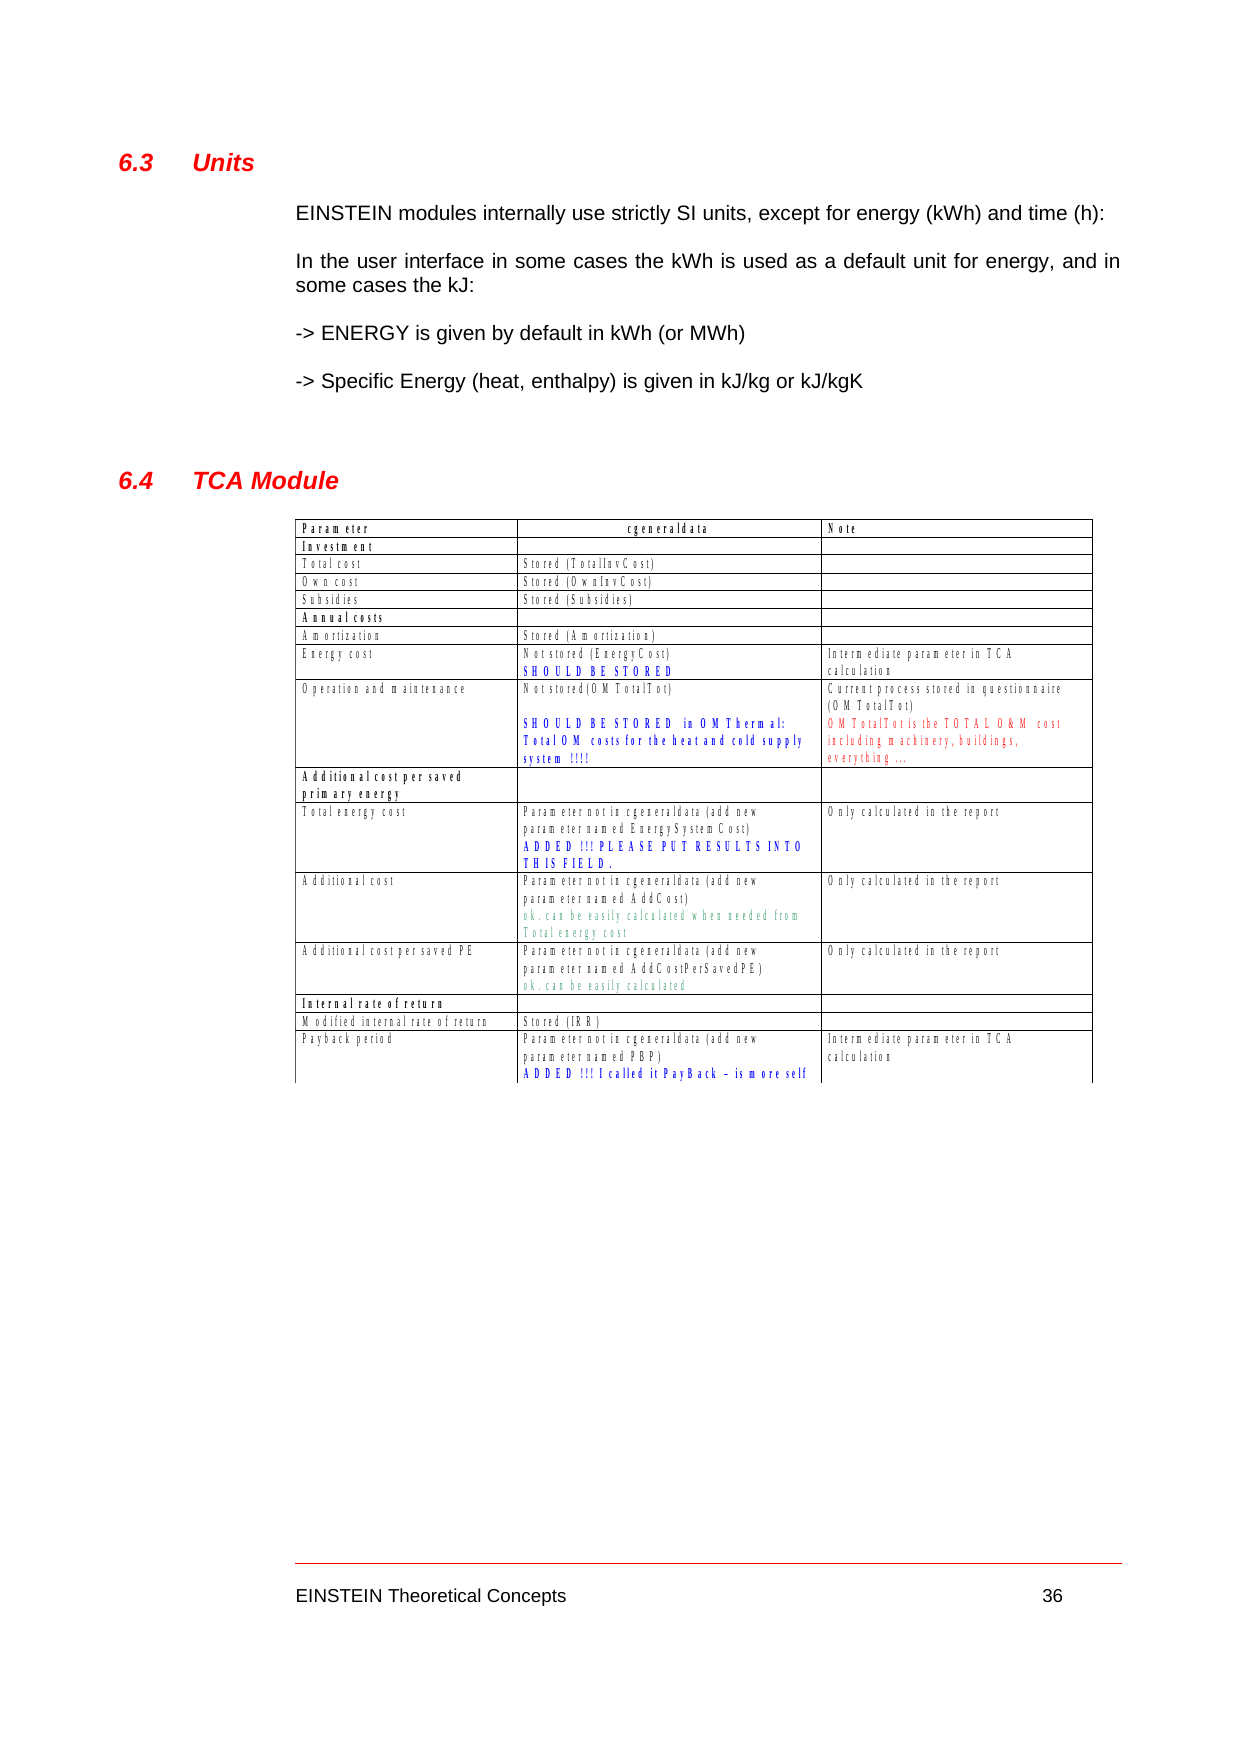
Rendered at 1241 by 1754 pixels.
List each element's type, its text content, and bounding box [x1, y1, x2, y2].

text -> Specific Energy (heat, enthalpy) is given in kJ/kg or kJ/kgK [295, 345, 1122, 393]
subtitle Units [118, 148, 1122, 177]
text -> ENERGY is given by default in kWh (or MWh) [295, 297, 1122, 345]
text In the user interface in some cases the kWh is used as a default unit for energy, and in some cases the kJ: [295, 225, 1122, 297]
text EINSTEIN modules internally use strictly SI units, except for energy (kWh) and time (h): [295, 201, 1122, 225]
subtitle TCA Module [118, 466, 1122, 494]
